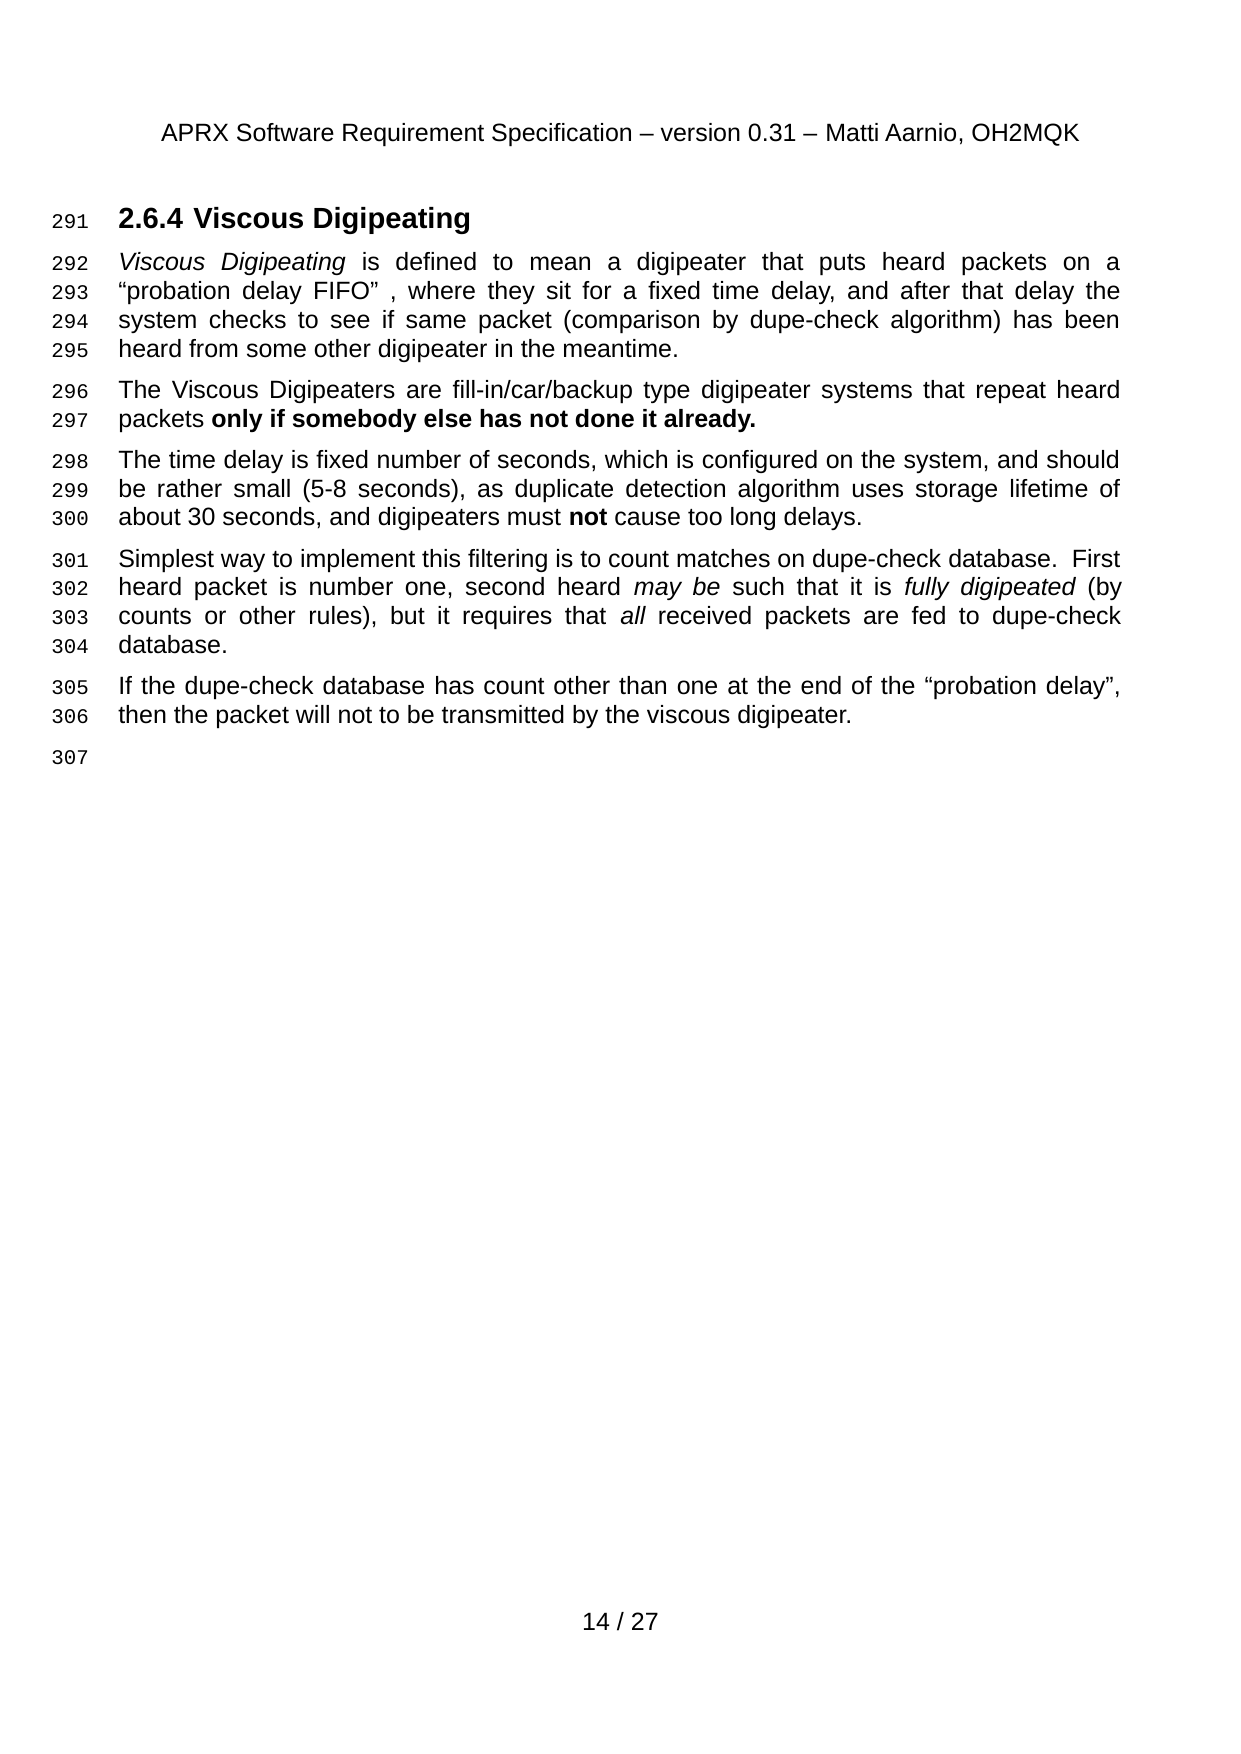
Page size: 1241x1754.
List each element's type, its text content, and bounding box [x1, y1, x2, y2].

text The Viscous Digipeaters are fill-in/car/backup type digipeater systems that repeat heard packets only if somebody else has not done it already. [118, 375, 1122, 432]
text If the dupe-check database has count other than one at the end of the “probation delay”, then the packet will not to be transmitted by the viscous digipeater. [118, 671, 1122, 729]
text Viscous Digipeating is defined to mean a digipeater that puts heard packets on a “probation delay FIFO” , where they sit for a fixed time delay, and after that delay the system checks to see if same packet (comparison by dupe-check algorithm) has been heard from some other digipeater in the meantime. [118, 247, 1122, 362]
text Simplest way to implement this filtering is to count matches on dupe-check database. First heard packet is number one, second heard may be such that it is fully digipeated (by counts or other rules), but it requires that all received packets are fed to dupe-check database. [118, 544, 1122, 659]
text The time delay is fixed number of seconds, which is configured on the system, and should be rather small (5-8 seconds), as duplicate detection algorithm uses storage lifetime of about 30 seconds, and digipeaters must not cause too long delays. [118, 445, 1122, 531]
subtitle Viscous Digipeating [118, 201, 1122, 235]
